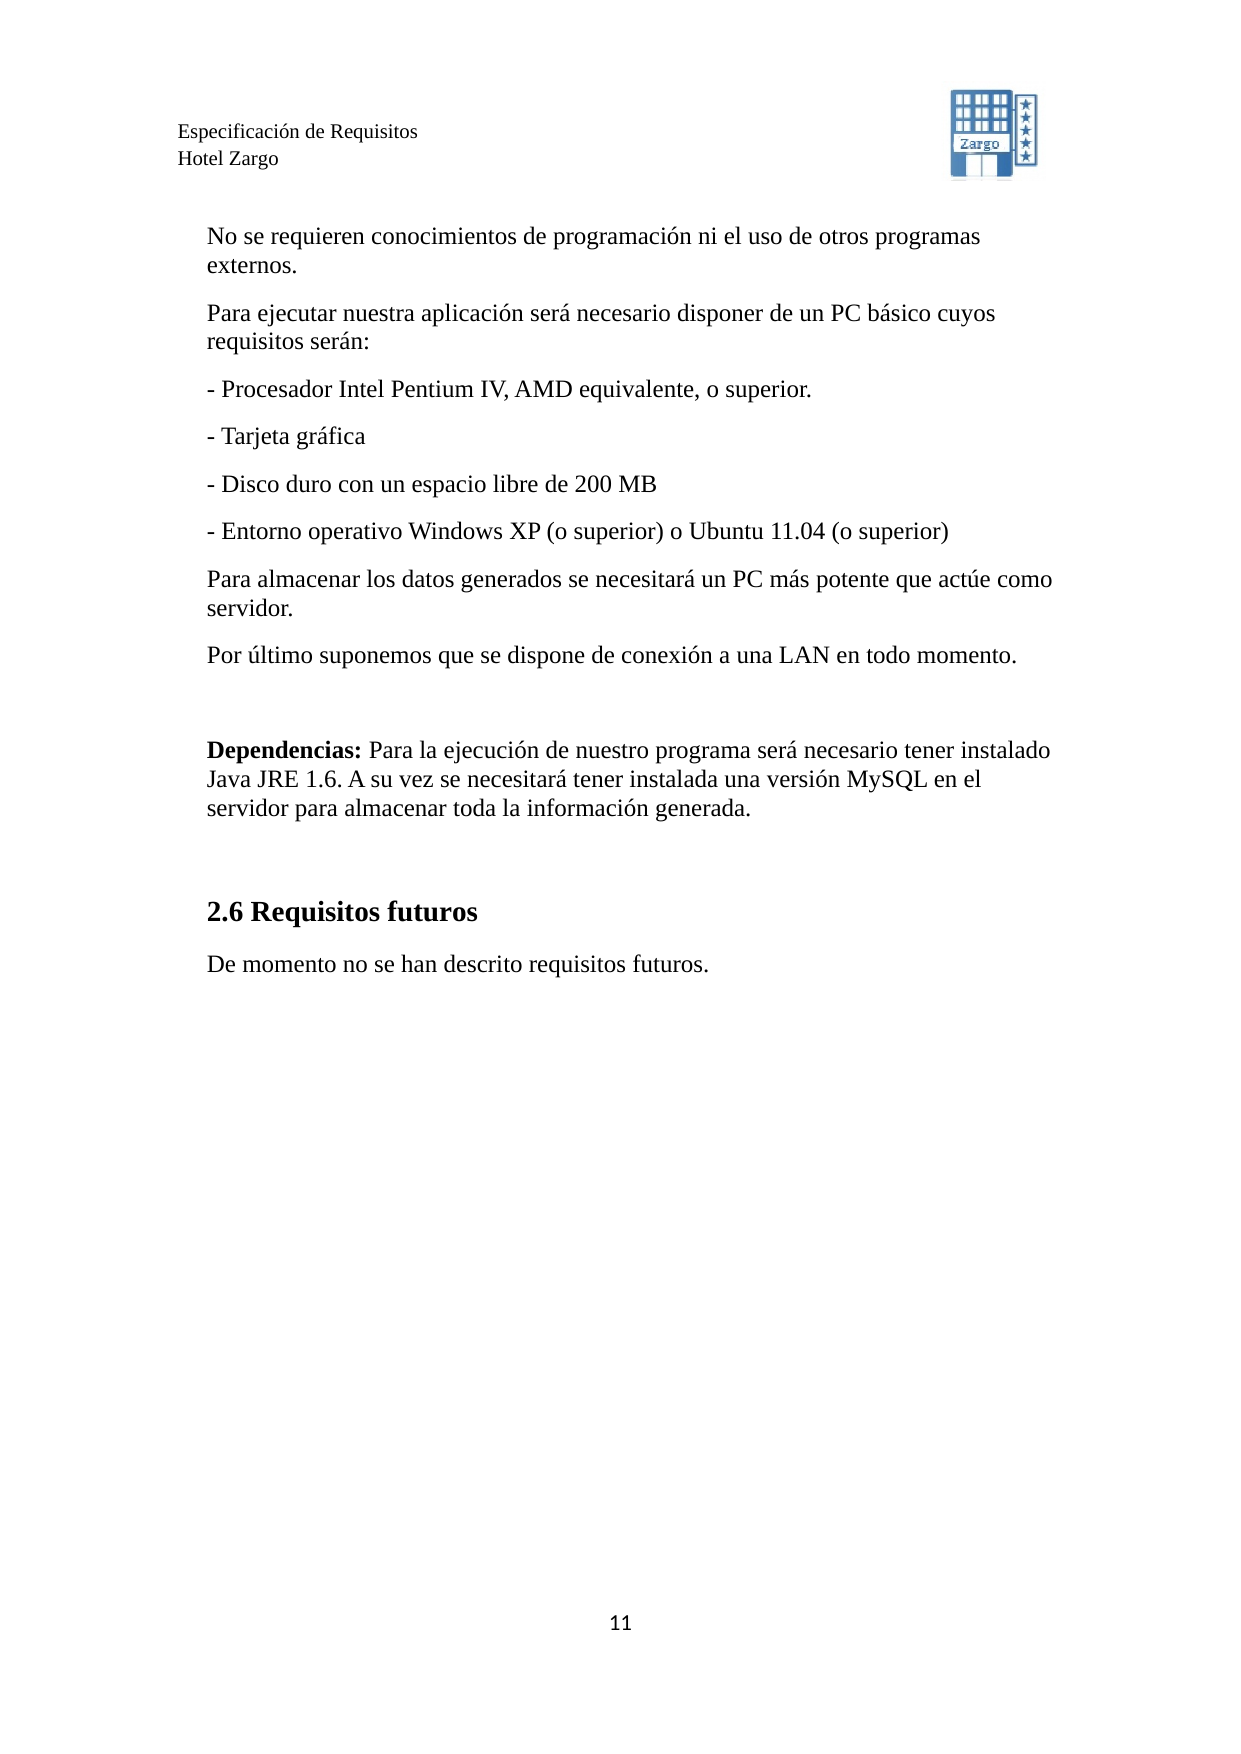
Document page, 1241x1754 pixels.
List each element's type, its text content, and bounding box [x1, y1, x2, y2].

text Dependencias: Para la ejecución de nuestro programa será necesario tener instalado Java JRE 1.6. A su vez se necesitará tener instalada una versión MySQL en el servidor para almacenar toda la información generada. [207, 735, 1063, 821]
text Para ejecutar nuestra aplicación será necesario disponer de un PC básico cuyos requisitos serán: [207, 298, 1063, 355]
text - Disco duro con un espacio libre de 200 MB [207, 469, 1063, 498]
text - Tarjeta gráfica [207, 421, 1063, 450]
text - Entorno operativo Windows XP (o superior) o Ubuntu 11.04 (o superior) [207, 516, 1063, 545]
text Para almacenar los datos generados se necesitará un PC más potente que actúe como servidor. [207, 564, 1063, 621]
picture [941, 81, 1046, 181]
text No se requieren conocimientos de programación ni el uso de otros programas externos. [207, 221, 1063, 279]
text - Procesador Intel Pentium IV, AMD equivalente, o superior. [207, 374, 1063, 403]
text Por último suponemos que se dispone de conexión a una LAN en todo momento. [207, 640, 1063, 669]
text 2.6 Requisitos futuros [207, 894, 1063, 928]
text De momento no se han descrito requisitos futuros. [207, 949, 1063, 978]
